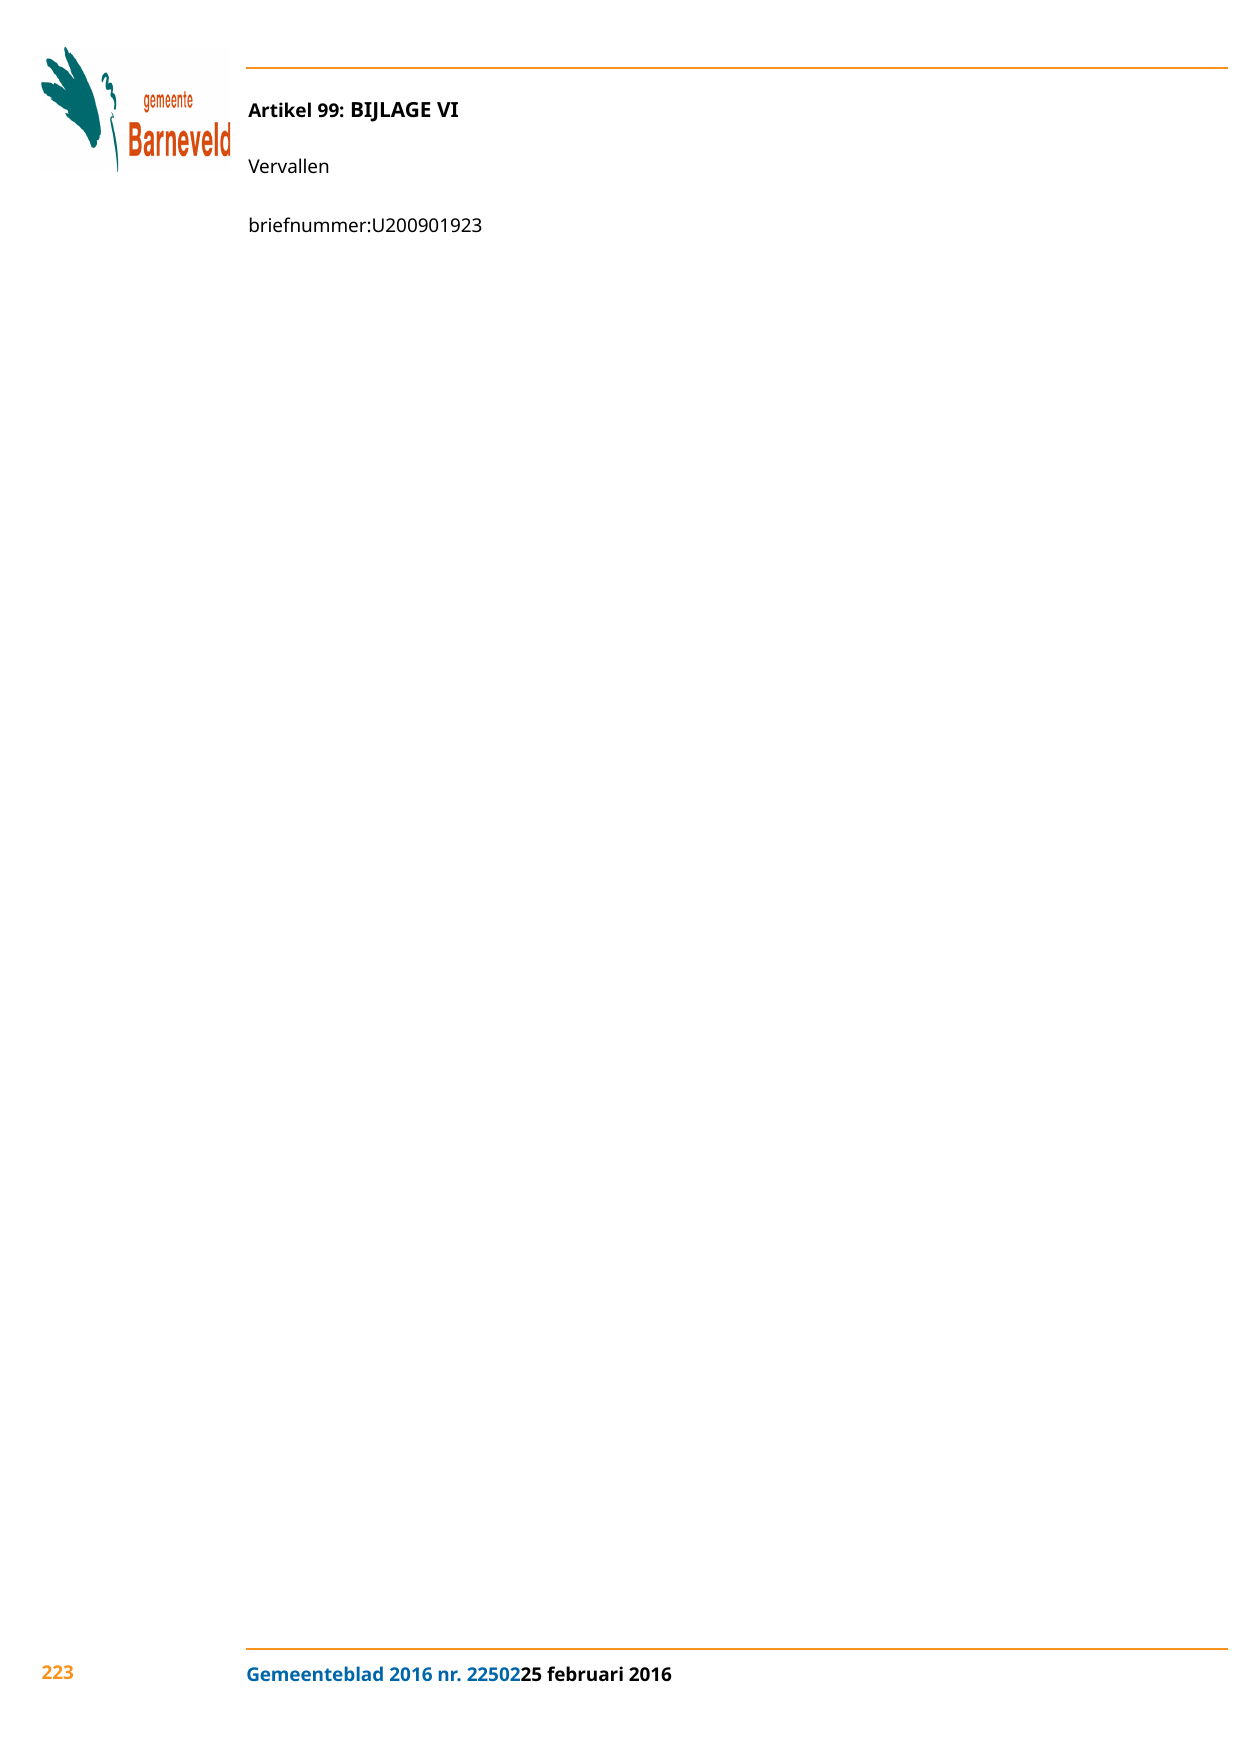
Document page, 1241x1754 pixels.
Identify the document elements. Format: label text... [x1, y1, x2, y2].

text Vervallen [248, 153, 1152, 179]
text briefnummer:U200901923 [248, 212, 1152, 238]
text Artikel 99: BIJLAGE VI [248, 95, 1152, 123]
picture [41, 47, 231, 172]
